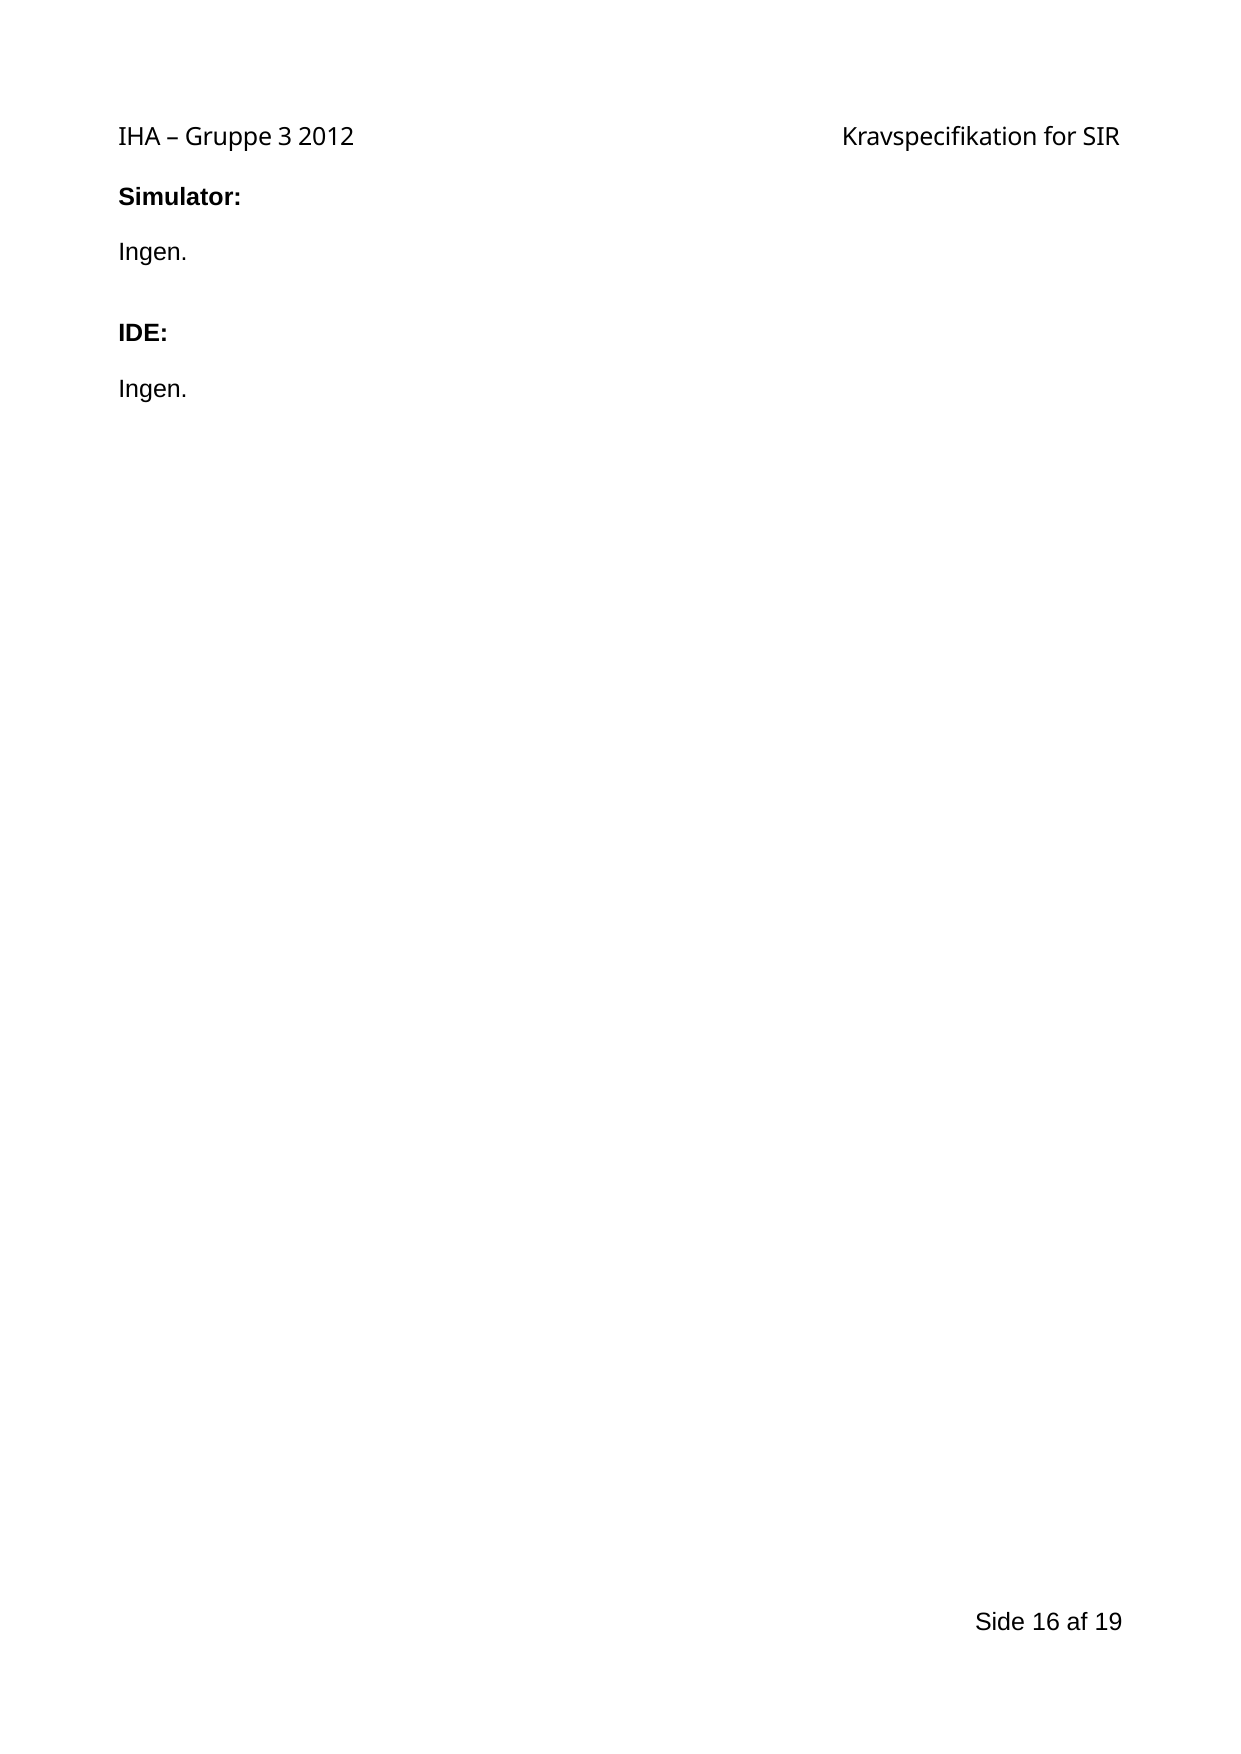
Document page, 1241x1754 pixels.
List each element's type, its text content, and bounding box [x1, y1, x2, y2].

text Ingen. [118, 373, 1122, 402]
subtitle IDE: [118, 318, 1122, 347]
subtitle Simulator: [118, 182, 1122, 210]
text Ingen. [118, 237, 1122, 266]
